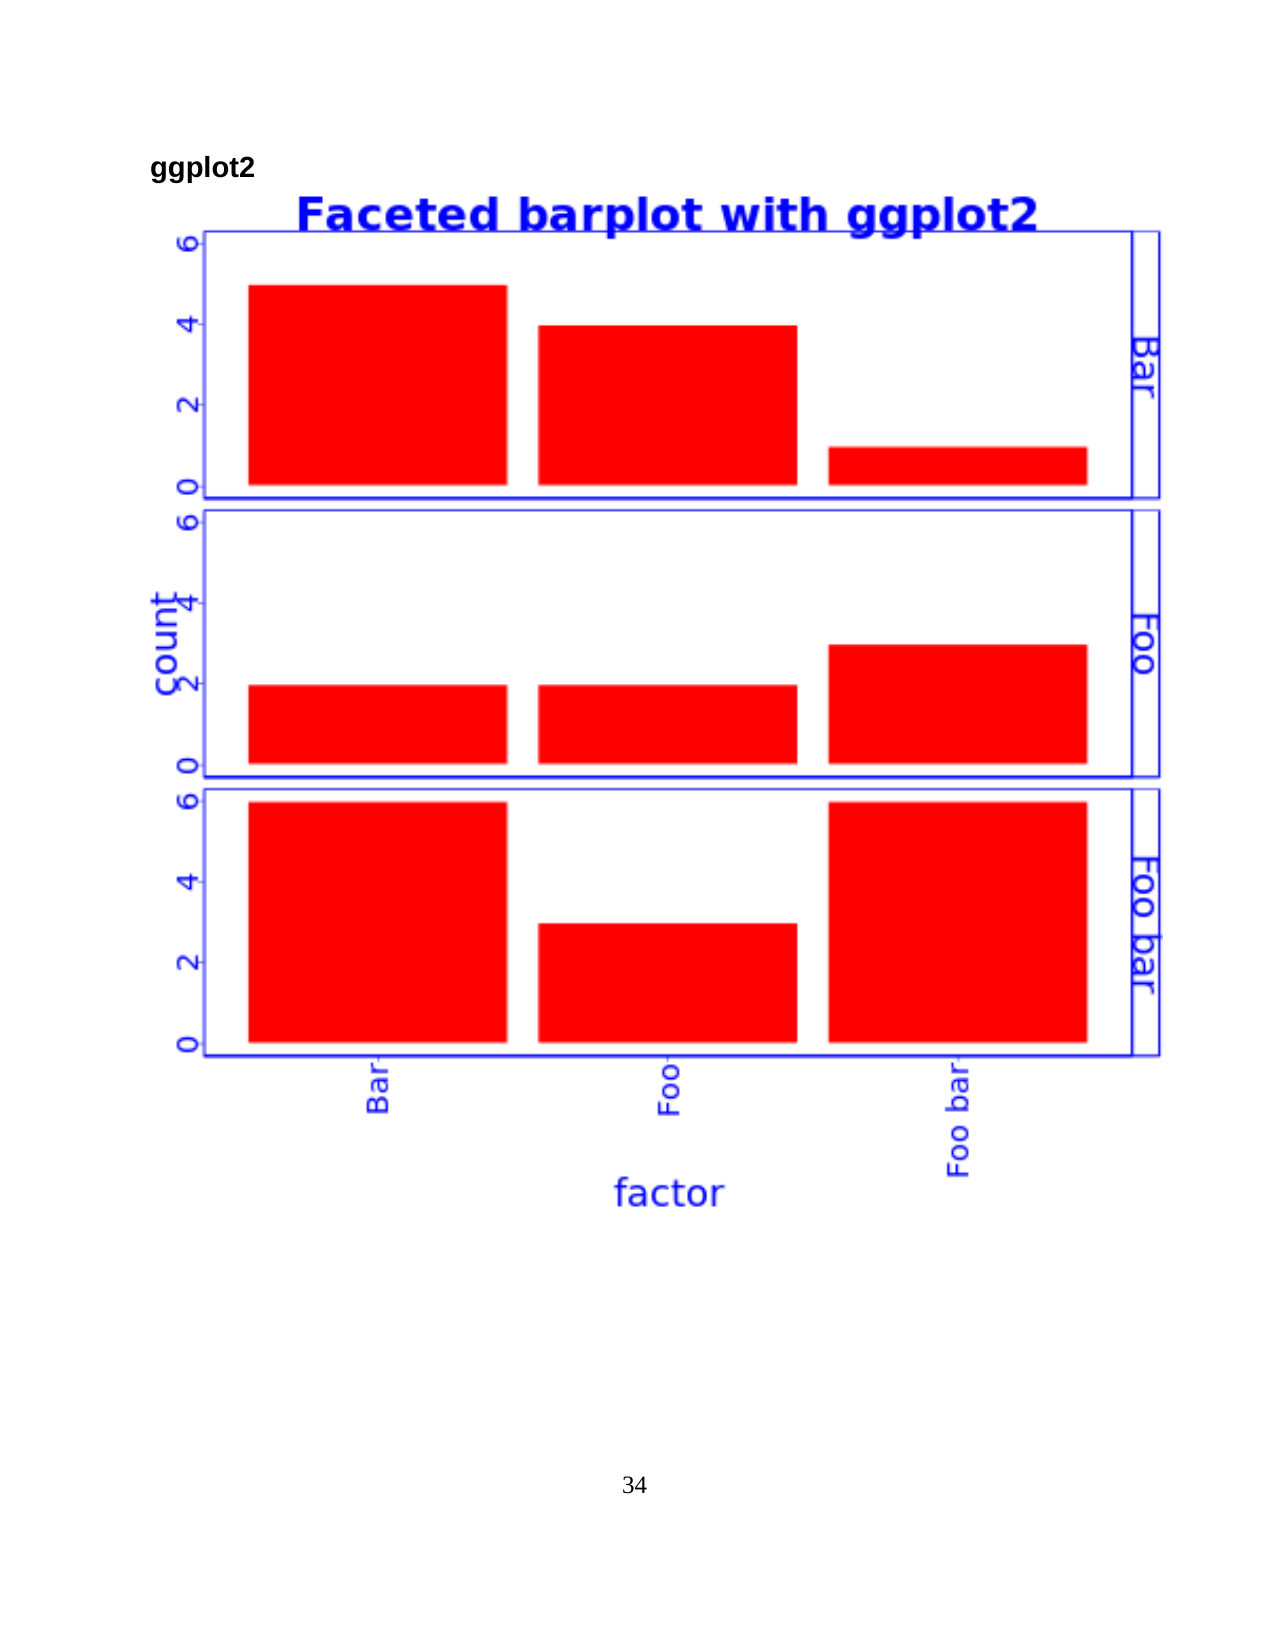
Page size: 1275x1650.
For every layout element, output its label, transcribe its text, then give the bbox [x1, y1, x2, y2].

subtitle ggplot2 [150, 150, 1125, 183]
picture [150, 196, 1163, 1209]
